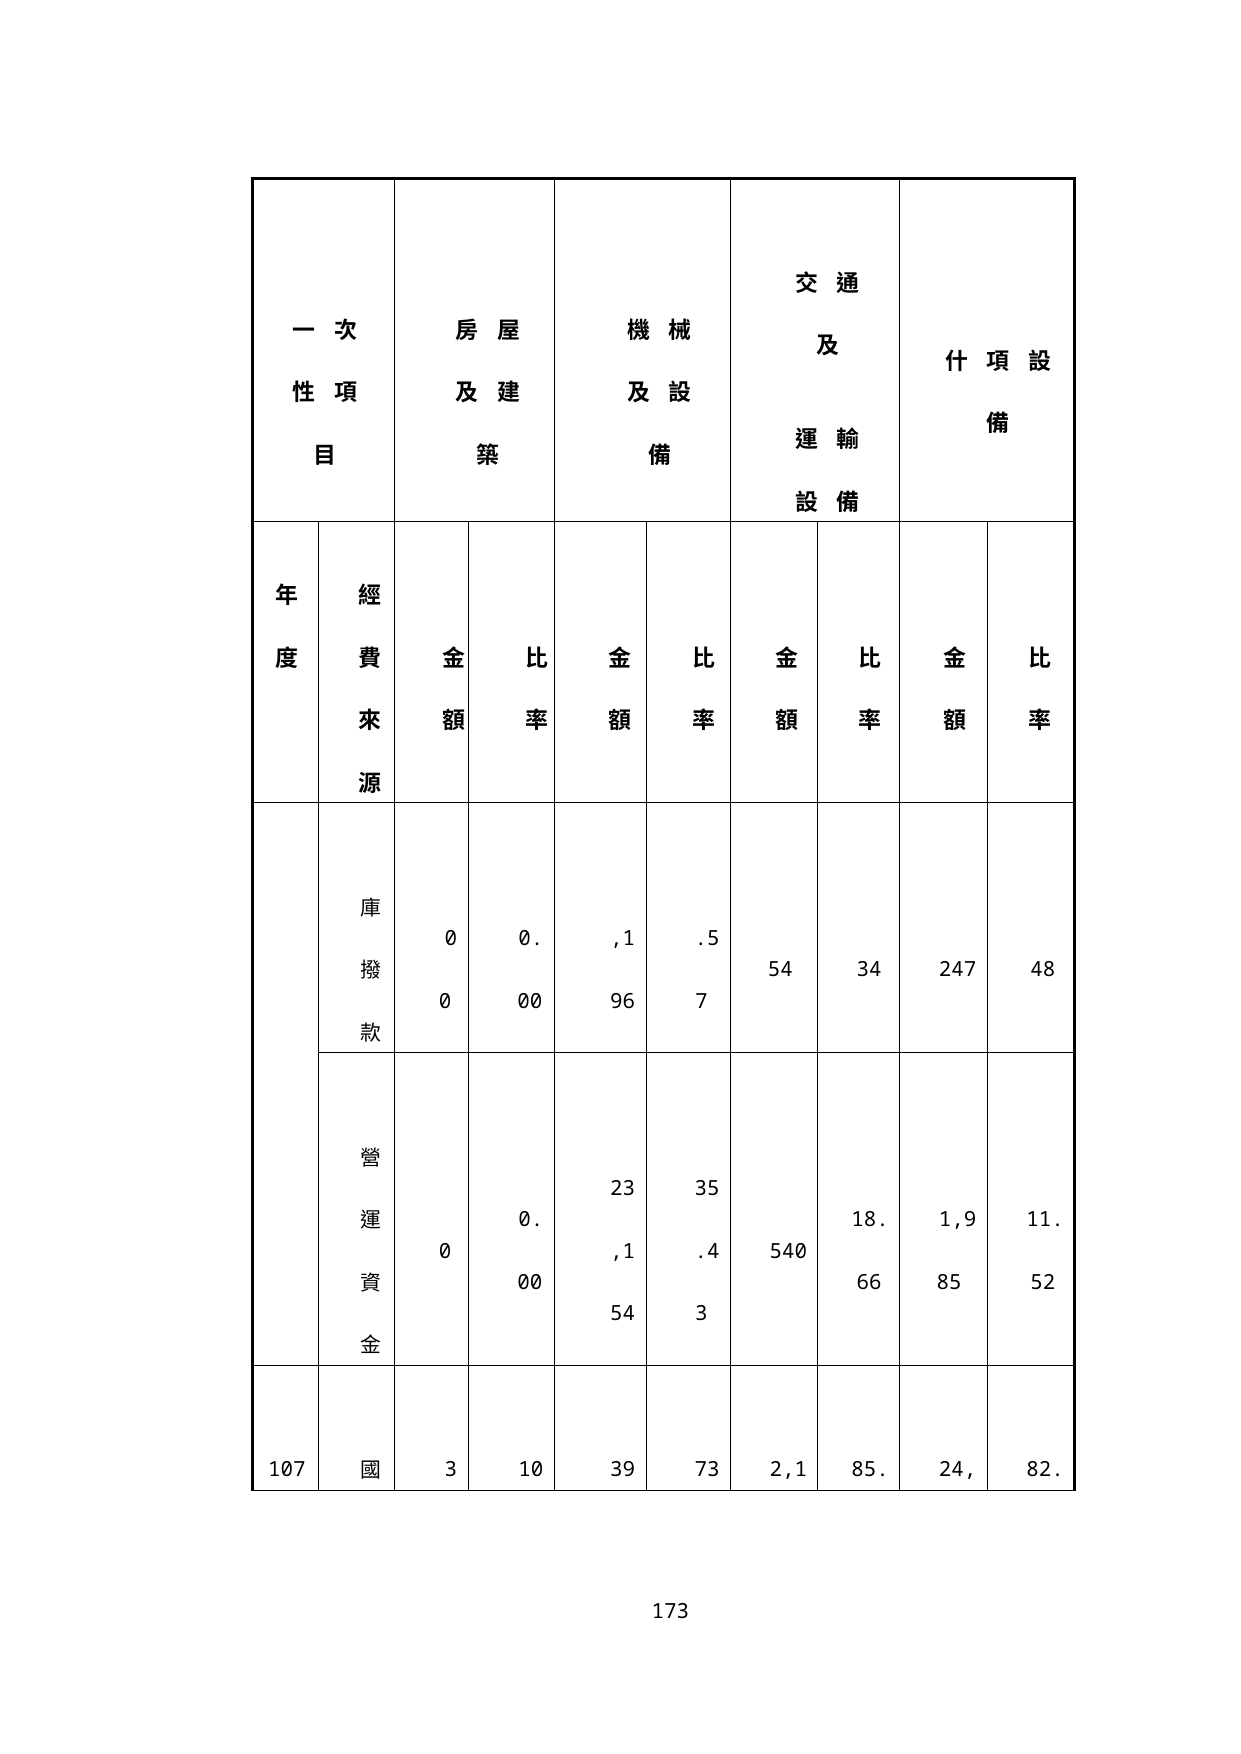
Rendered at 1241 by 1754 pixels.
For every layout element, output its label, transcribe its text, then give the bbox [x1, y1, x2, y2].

table_cell 0.00 [469, 803, 554, 1052]
table_cell 23,154 [555, 1053, 646, 1365]
table_cell 2,1 [731, 1366, 817, 1490]
table_cell 營運資金 [319, 1053, 394, 1365]
table_cell 金額 [395, 522, 468, 802]
table_cell 39 [555, 1366, 646, 1490]
table_cell 0 [395, 1053, 468, 1365]
table_cell 540 [731, 1053, 817, 1365]
table_cell 國 [319, 1366, 394, 1490]
table_cell 73 [647, 1366, 730, 1490]
table_cell 54 [731, 803, 817, 1052]
table_cell 82. [988, 1366, 1073, 1490]
table_cell ,196 [555, 803, 646, 1052]
table_cell 35.43 [647, 1053, 730, 1365]
table_cell 金額 [731, 522, 817, 802]
table_header 交通及 運輸設備 [731, 180, 899, 521]
table_cell 3 [395, 1366, 468, 1490]
table_cell 庫撥款 [319, 803, 394, 1052]
table_cell 107 [254, 1366, 318, 1490]
table_header 什項設備 [900, 180, 1073, 521]
table_header 房屋及建築 [395, 180, 554, 521]
table_cell 10 [469, 1366, 554, 1490]
table_header 機械及設備 [555, 180, 730, 521]
table_cell .57 [647, 803, 730, 1052]
table_cell 比率 [818, 522, 899, 802]
table_cell 0.00 [469, 1053, 554, 1365]
table_cell 1,985 [900, 1053, 987, 1365]
table_cell 247 [900, 803, 987, 1052]
table_cell 34 [818, 803, 899, 1052]
table_cell 00 [395, 803, 468, 1052]
table_header 一次性項目 [254, 180, 394, 521]
table_cell 年度 [254, 522, 318, 802]
table_cell 比率 [469, 522, 554, 802]
table_cell 經費來源 [319, 522, 394, 802]
table_cell 比率 [647, 522, 730, 802]
table_cell 比率 [988, 522, 1073, 802]
table_cell 金額 [900, 522, 987, 802]
table_cell 24, [900, 1366, 987, 1490]
table_cell 48 [988, 803, 1073, 1052]
table_cell 金額 [555, 522, 646, 802]
table_cell 18.66 [818, 1053, 899, 1365]
table_cell [254, 803, 318, 1365]
table_cell 85. [818, 1366, 899, 1490]
table_cell 11.52 [988, 1053, 1073, 1365]
